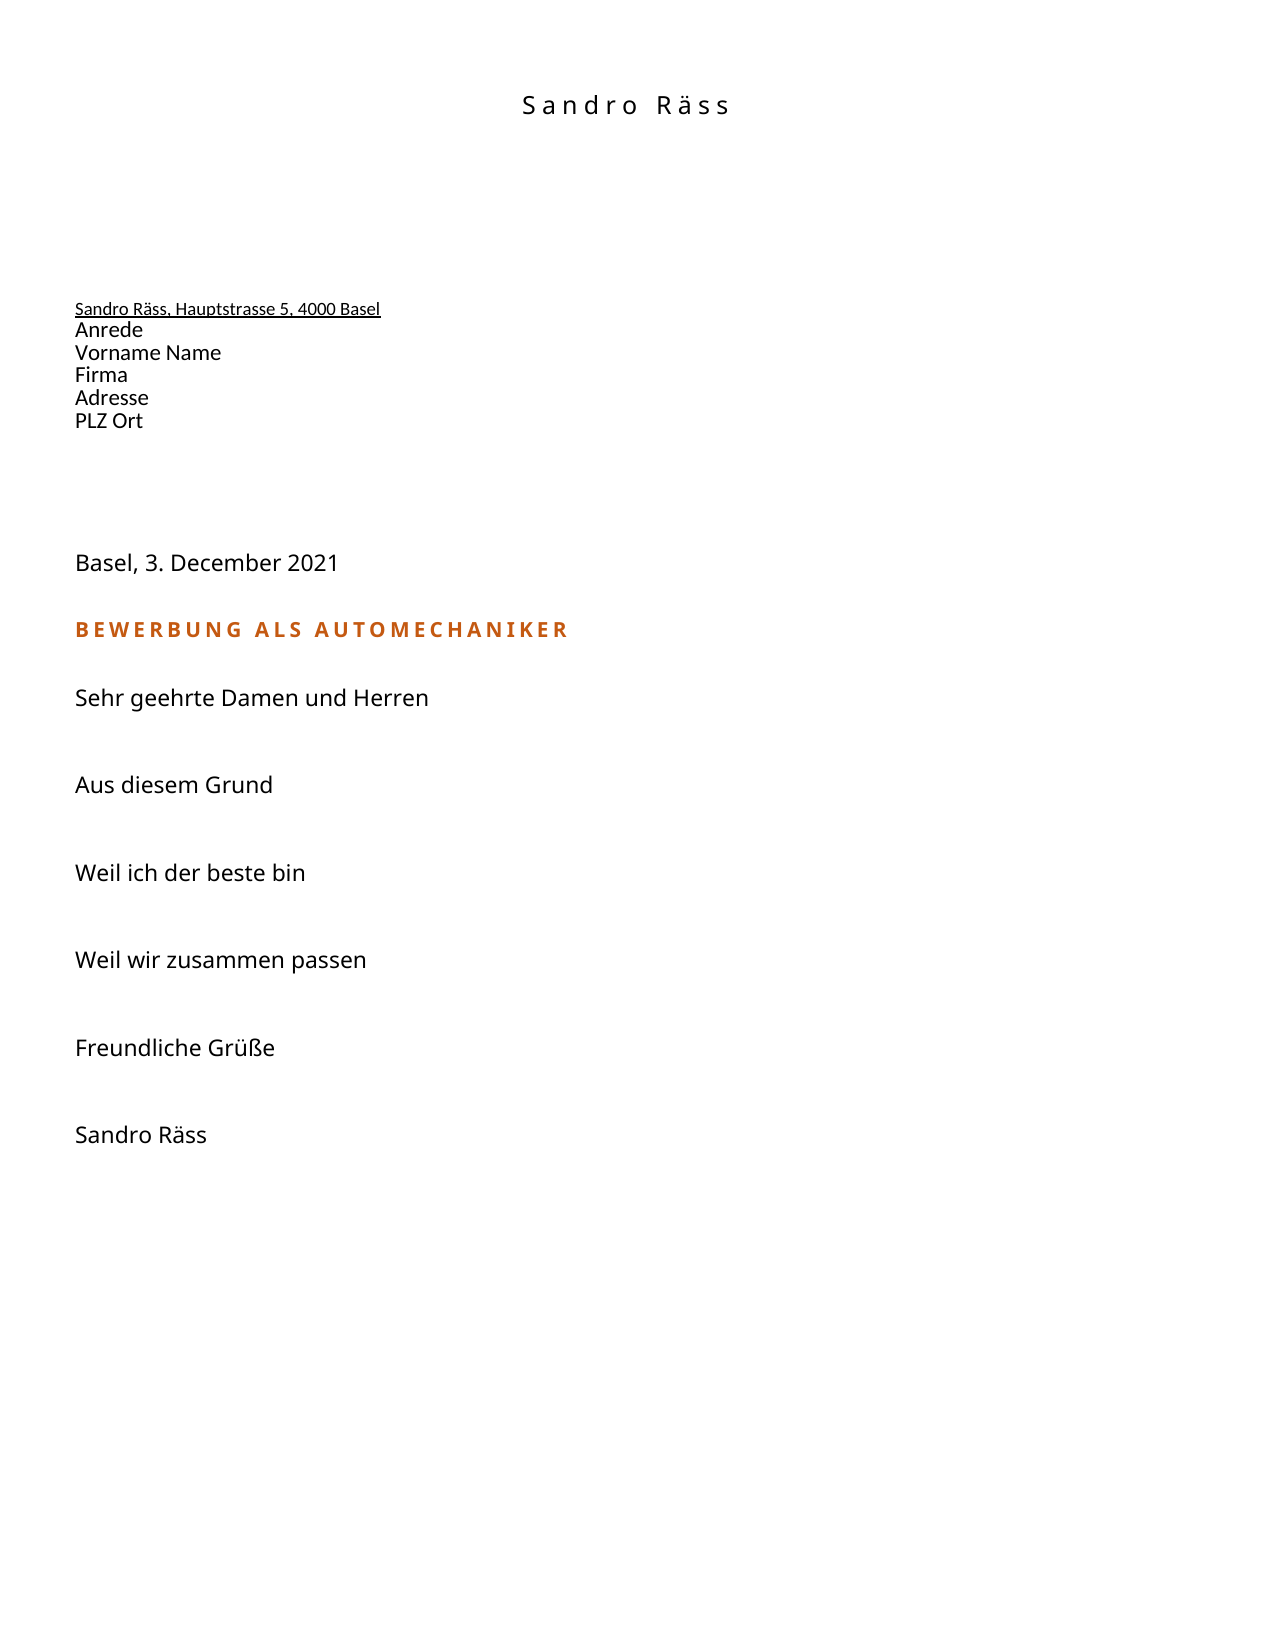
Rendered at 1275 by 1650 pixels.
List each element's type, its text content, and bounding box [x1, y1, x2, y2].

text PLZ Ort [75, 411, 1200, 434]
text Sandro Räss [75, 1119, 1200, 1150]
text Sandro Räss, Hauptstrasse 5, 4000 Basel [75, 301, 1200, 320]
text Sehr geehrte Damen und Herren [75, 682, 1200, 713]
text Weil wir zusammen passen [75, 944, 1200, 975]
text Anrede [75, 320, 1200, 343]
text Vorname Name [75, 343, 1200, 366]
text Aus diesem Grund [75, 769, 1200, 800]
subtitle Bewerbung als Automechaniker [75, 616, 1200, 644]
text Adresse [75, 388, 1200, 411]
text Freundliche Grüße [75, 1032, 1200, 1063]
text Basel, 3. December 2021 [75, 547, 1200, 578]
text Weil ich der beste bin [75, 857, 1200, 888]
text Firma [75, 366, 1200, 388]
